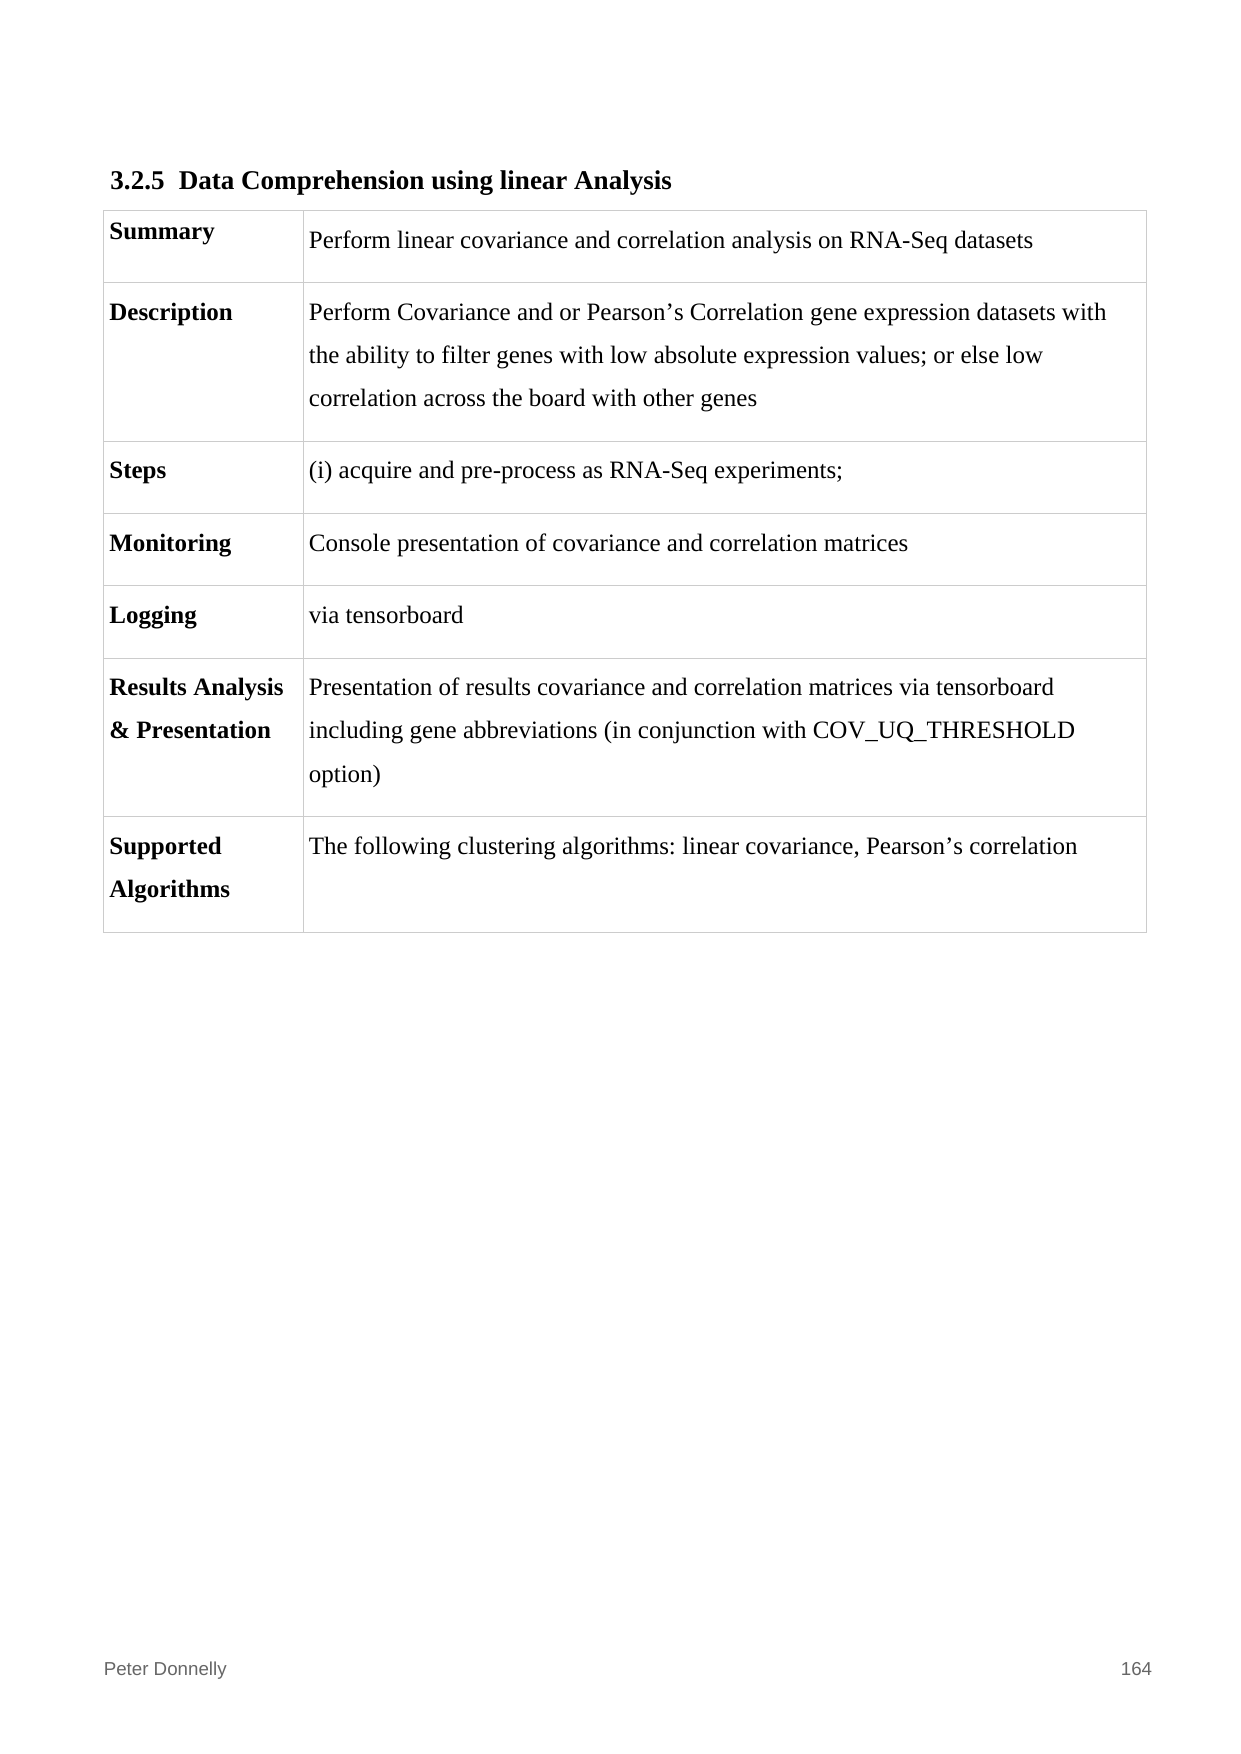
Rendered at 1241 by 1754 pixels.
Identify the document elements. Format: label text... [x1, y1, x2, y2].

table_cell (i) acquire and pre-process as RNA-Seq experiments; [304, 442, 1146, 513]
table_cell Monitoring [104, 514, 303, 585]
table_cell Presentation of results covariance and correlation matrices via tensorboard including gene abbreviations (in conjunction with COV_UQ_THRESHOLD option) [304, 659, 1146, 816]
table_cell Logging [104, 586, 303, 658]
table_header Perform linear covariance and correlation analysis on RNA-Seq datasets [304, 211, 1146, 282]
table_cell Description [104, 283, 303, 441]
table_cell Steps [104, 442, 303, 513]
table_header Summary [104, 211, 303, 282]
table_cell Console presentation of covariance and correlation matrices [304, 514, 1146, 585]
table_cell The following clustering algorithms: linear covariance, Pearson’s correlation [304, 817, 1146, 932]
table_cell Results Analysis & Presentation [104, 659, 303, 816]
table_cell Supported Algorithms [104, 817, 303, 932]
table_cell via tensorboard [304, 586, 1146, 658]
table_cell Perform Covariance and or Pearson’s Correlation gene expression datasets with the ability to filter genes with low absolute expression values; or else low correlation across the board with other genes [304, 283, 1146, 441]
subtitle Data Comprehension using linear Analysis [103, 164, 1146, 195]
